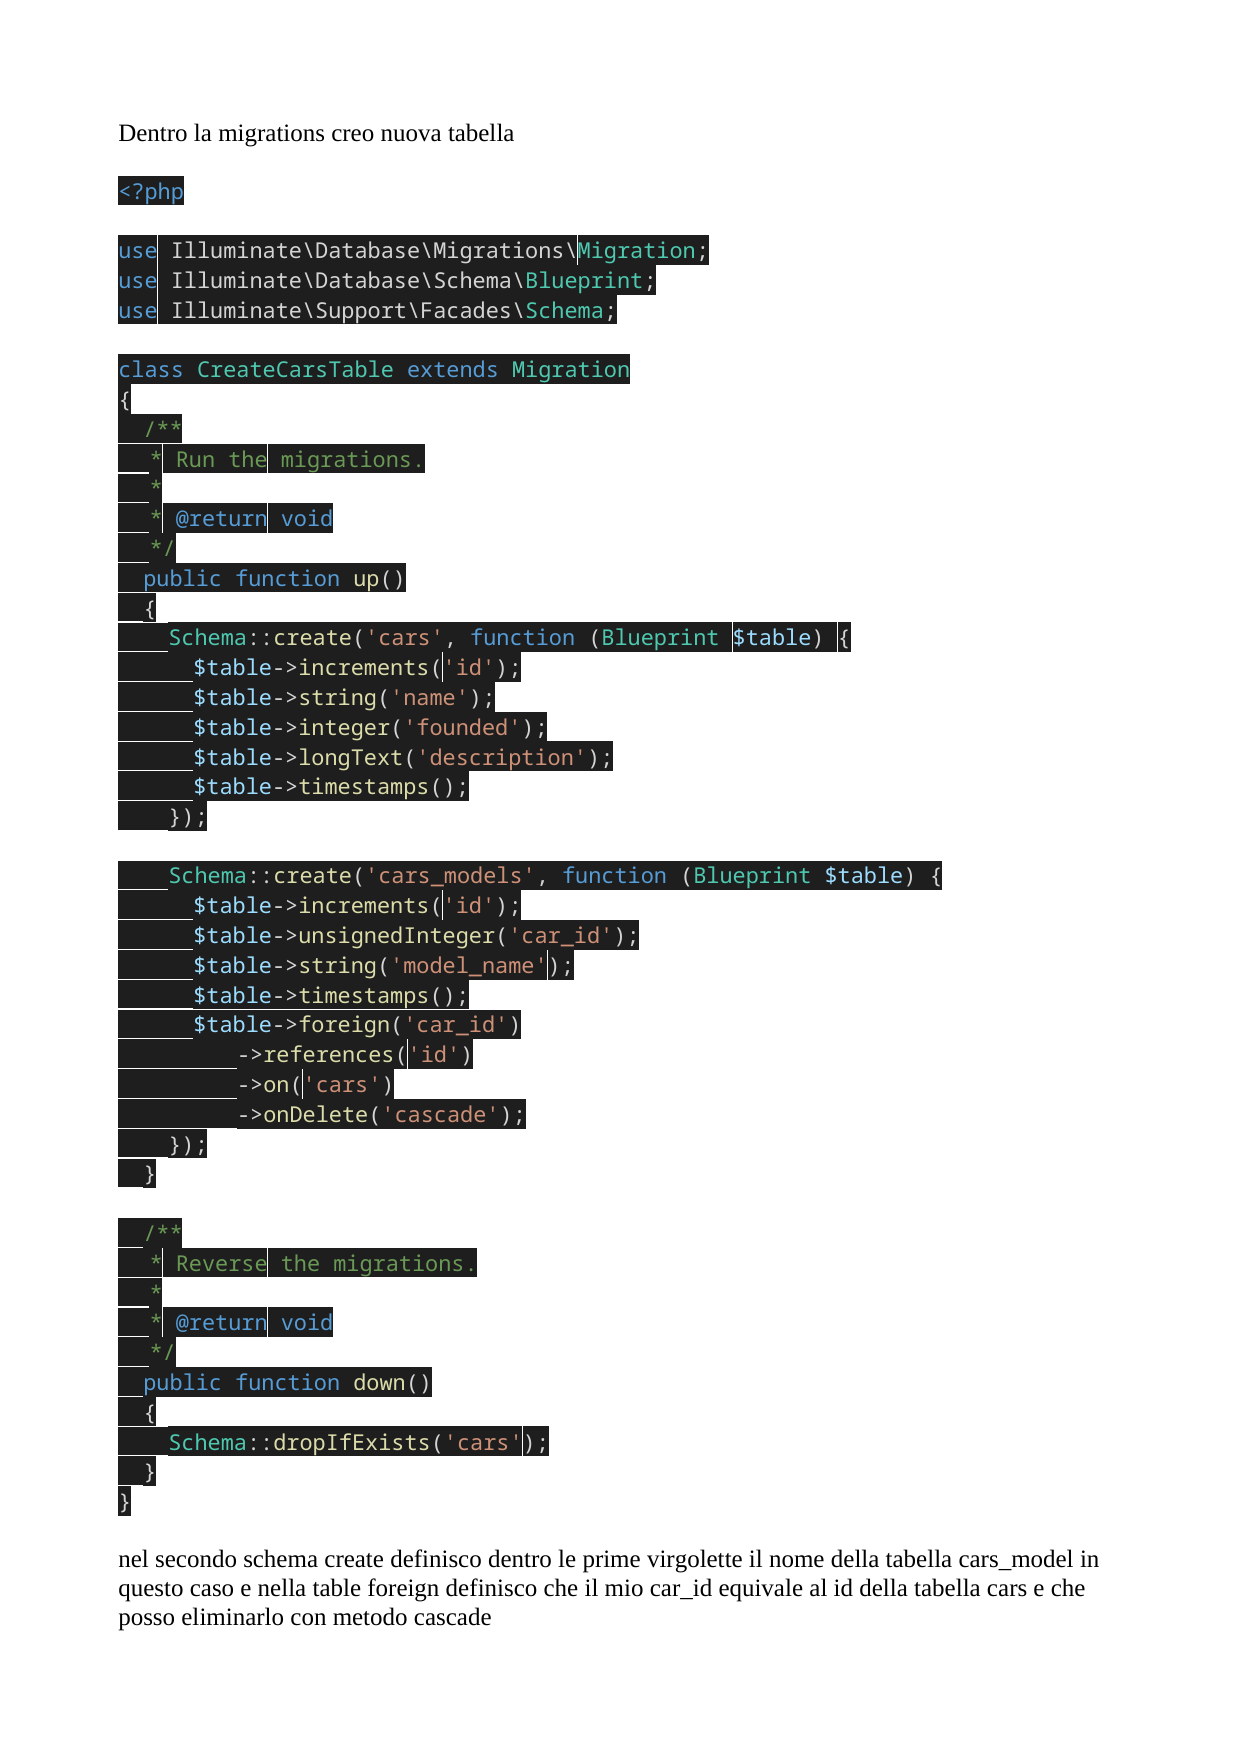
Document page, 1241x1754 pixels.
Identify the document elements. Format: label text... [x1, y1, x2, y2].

text * [118, 1277, 1122, 1307]
text ->on('cars') [118, 1069, 1122, 1099]
text $table->string('name'); [118, 682, 1122, 712]
text $table->unsignedInteger('car_id'); [118, 920, 1122, 950]
text $table->timestamps(); [118, 980, 1122, 1009]
text /** [118, 1218, 1122, 1248]
text public function down() [118, 1367, 1122, 1397]
text } [118, 1486, 1122, 1516]
text $table->increments('id'); [118, 652, 1122, 682]
text { [118, 1397, 1122, 1426]
text { [118, 384, 1122, 414]
text }); [118, 1129, 1122, 1158]
text }); [118, 801, 1122, 831]
text use Illuminate\Database\Migrations\Migration; [118, 235, 1122, 265]
text $table->longText('description'); [118, 741, 1122, 771]
text } [118, 1158, 1122, 1188]
text class CreateCarsTable extends Migration [118, 354, 1122, 384]
text * [118, 473, 1122, 503]
text $table->string('model_name'); [118, 950, 1122, 980]
text <?php [118, 176, 1122, 205]
text Schema::create('cars_models', function (Blueprint $table) { [118, 861, 1122, 890]
text ->references('id') [118, 1039, 1122, 1069]
text */ [118, 1337, 1122, 1367]
text ->onDelete('cascade'); [118, 1099, 1122, 1129]
text nel secondo schema create definisco dentro le prime virgolette il nome della tabella cars_model in questo caso e nella table foreign definisco che il mio car_id equivale al id della tabella cars e che posso eliminarlo con metodo cascade [118, 1544, 1122, 1631]
text $table->foreign('car_id') [118, 1009, 1122, 1039]
text use Illuminate\Database\Schema\Blueprint; [118, 265, 1122, 295]
text * Run the migrations. [118, 443, 1122, 473]
text public function up() [118, 563, 1122, 592]
text } [118, 1456, 1122, 1486]
text */ [118, 533, 1122, 563]
text * @return void [118, 1307, 1122, 1337]
text $table->increments('id'); [118, 890, 1122, 920]
text { [118, 592, 1122, 622]
text * @return void [118, 503, 1122, 533]
text Schema::dropIfExists('cars'); [118, 1426, 1122, 1456]
text Schema::create('cars', function (Blueprint $table) { [118, 622, 1122, 652]
text /** [118, 414, 1122, 443]
text * Reverse the migrations. [118, 1248, 1122, 1277]
text $table->integer('founded'); [118, 712, 1122, 741]
text Dentro la migrations creo nuova tabella [118, 118, 1122, 147]
text use Illuminate\Support\Facades\Schema; [118, 295, 1122, 324]
text $table->timestamps(); [118, 771, 1122, 801]
